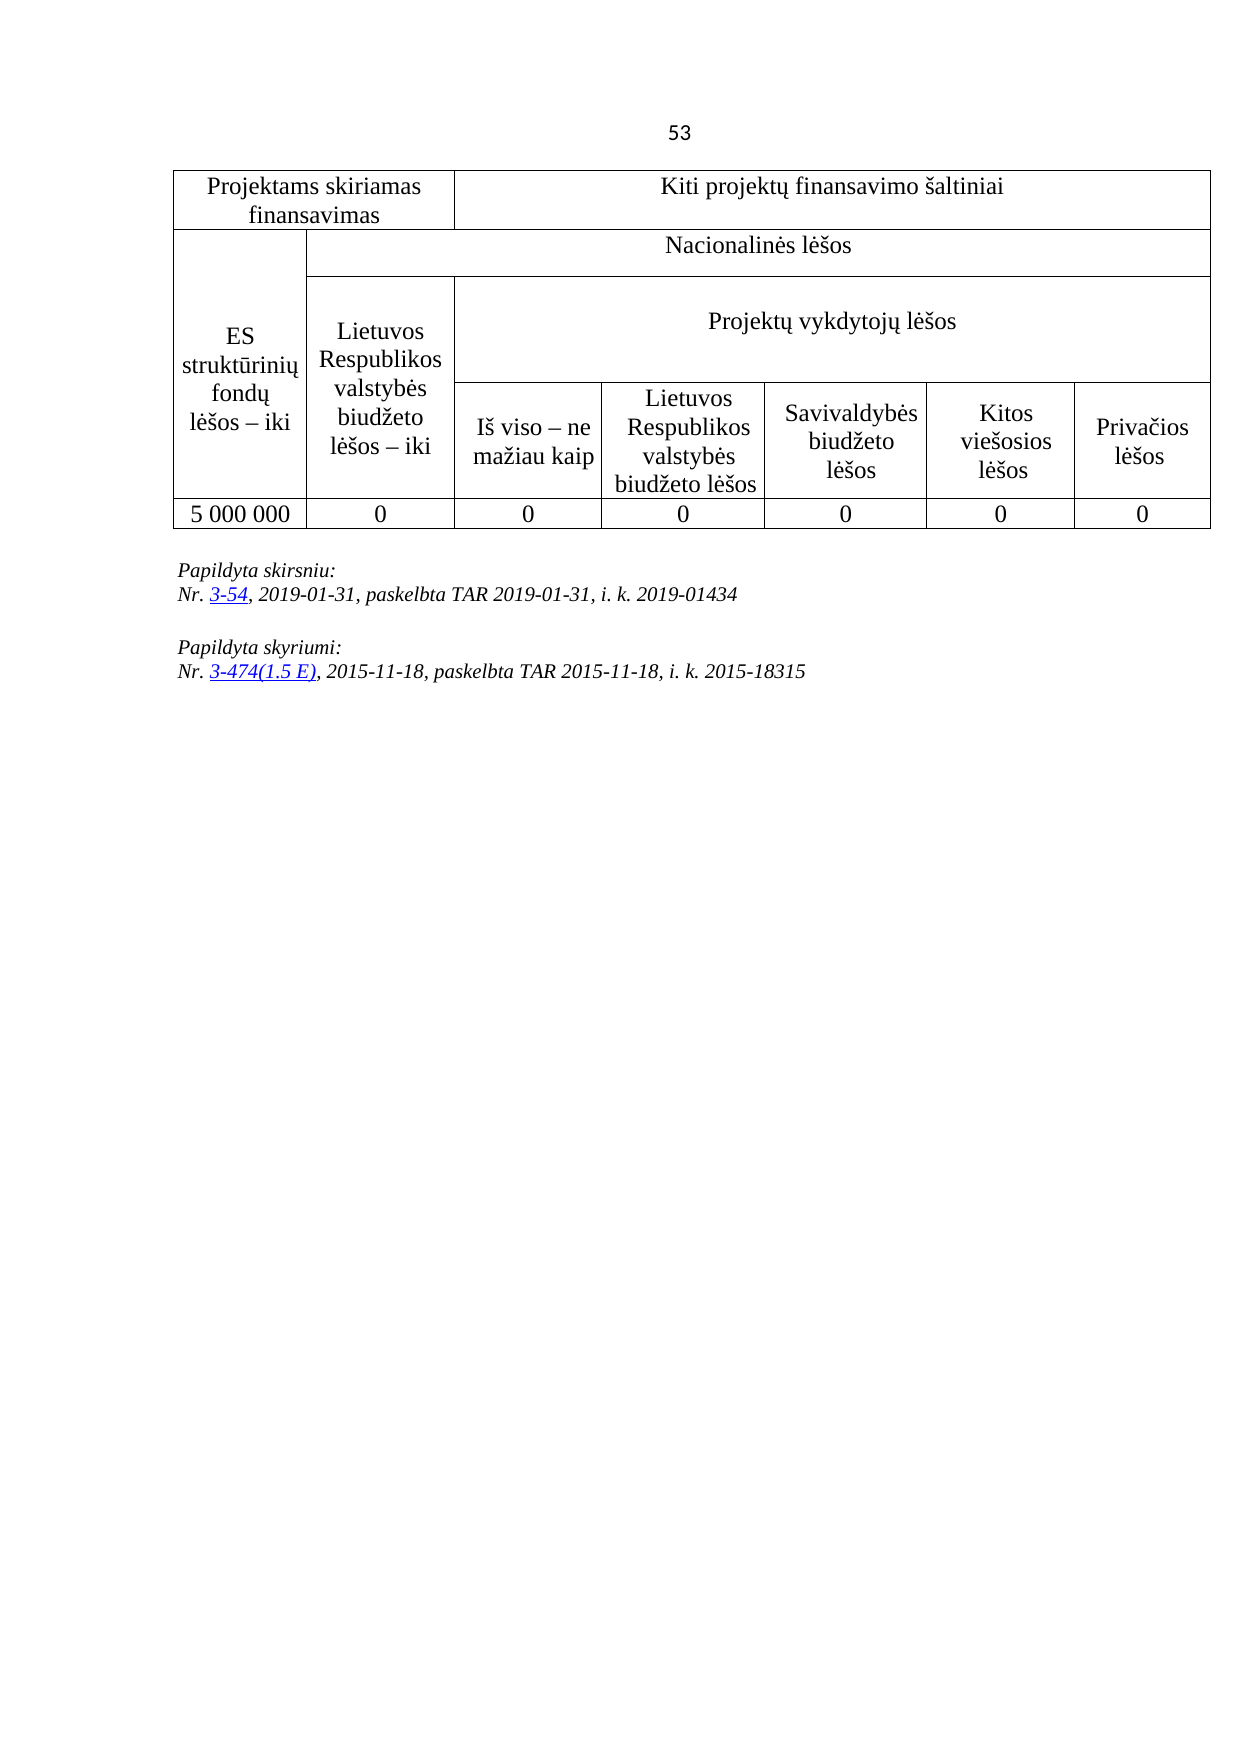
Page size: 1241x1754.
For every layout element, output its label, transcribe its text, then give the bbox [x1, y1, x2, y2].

table_cell 0 [1075, 499, 1210, 528]
table_cell 0 [765, 499, 926, 528]
table_cell Projektų vykdytojų lėšos [455, 277, 1210, 382]
text Nr. 3-474(1.5 E), 2015-11-18, paskelbta TAR 2015-11-18, i. k. 2015-18315 [177, 659, 1181, 683]
text Papildyta skyriumi: [177, 635, 1181, 659]
table_cell Nacionalinės lėšos [307, 230, 1210, 276]
table_cell ES struktūrinių fondų lėšos – iki [174, 230, 306, 498]
table_cell 0 [927, 499, 1074, 528]
table_cell Kitos viešosios lėšos [927, 383, 1074, 498]
table_header Kiti projektų finansavimo šaltiniai [455, 171, 1210, 229]
table_cell 5 000 000 [174, 499, 306, 528]
table_cell 0 [602, 499, 764, 528]
table_cell Lietuvos Respublikos valstybės biudžeto lėšos [602, 383, 764, 498]
table_cell 0 [307, 499, 454, 528]
table_cell Savivaldybės biudžeto lėšos [765, 383, 926, 498]
table_cell Iš viso – ne mažiau kaip [455, 383, 601, 498]
table_cell Lietuvos Respublikos valstybės biudžeto lėšos – iki [307, 277, 454, 498]
table_header Projektams skiriamas finansavimas [174, 171, 454, 229]
table_cell 0 [455, 499, 601, 528]
text Nr. 3-54, 2019-01-31, paskelbta TAR 2019-01-31, i. k. 2019-01434 [177, 582, 1181, 606]
text Papildyta skirsniu: [177, 558, 1181, 582]
table_cell Privačios lėšos [1075, 383, 1210, 498]
